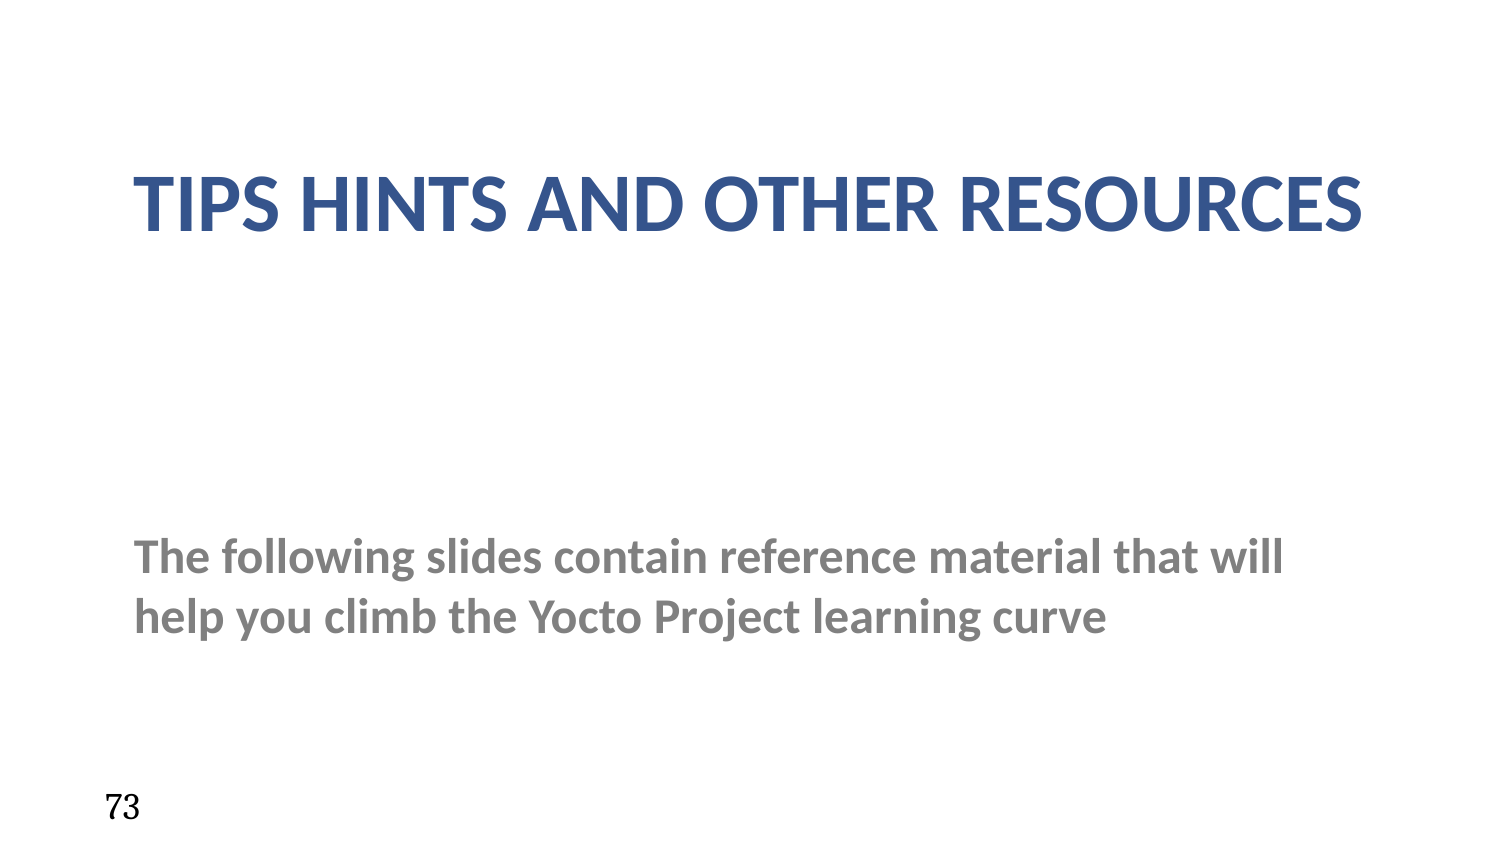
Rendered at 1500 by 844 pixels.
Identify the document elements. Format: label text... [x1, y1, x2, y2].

text_box [0, 782, 156, 827]
text_box The following slides contain reference material that will help you climb the Yocto Project learning curve [118, 515, 1394, 701]
text_box TIPS HINTS AND OTHER RESOURCES [118, 140, 1394, 309]
